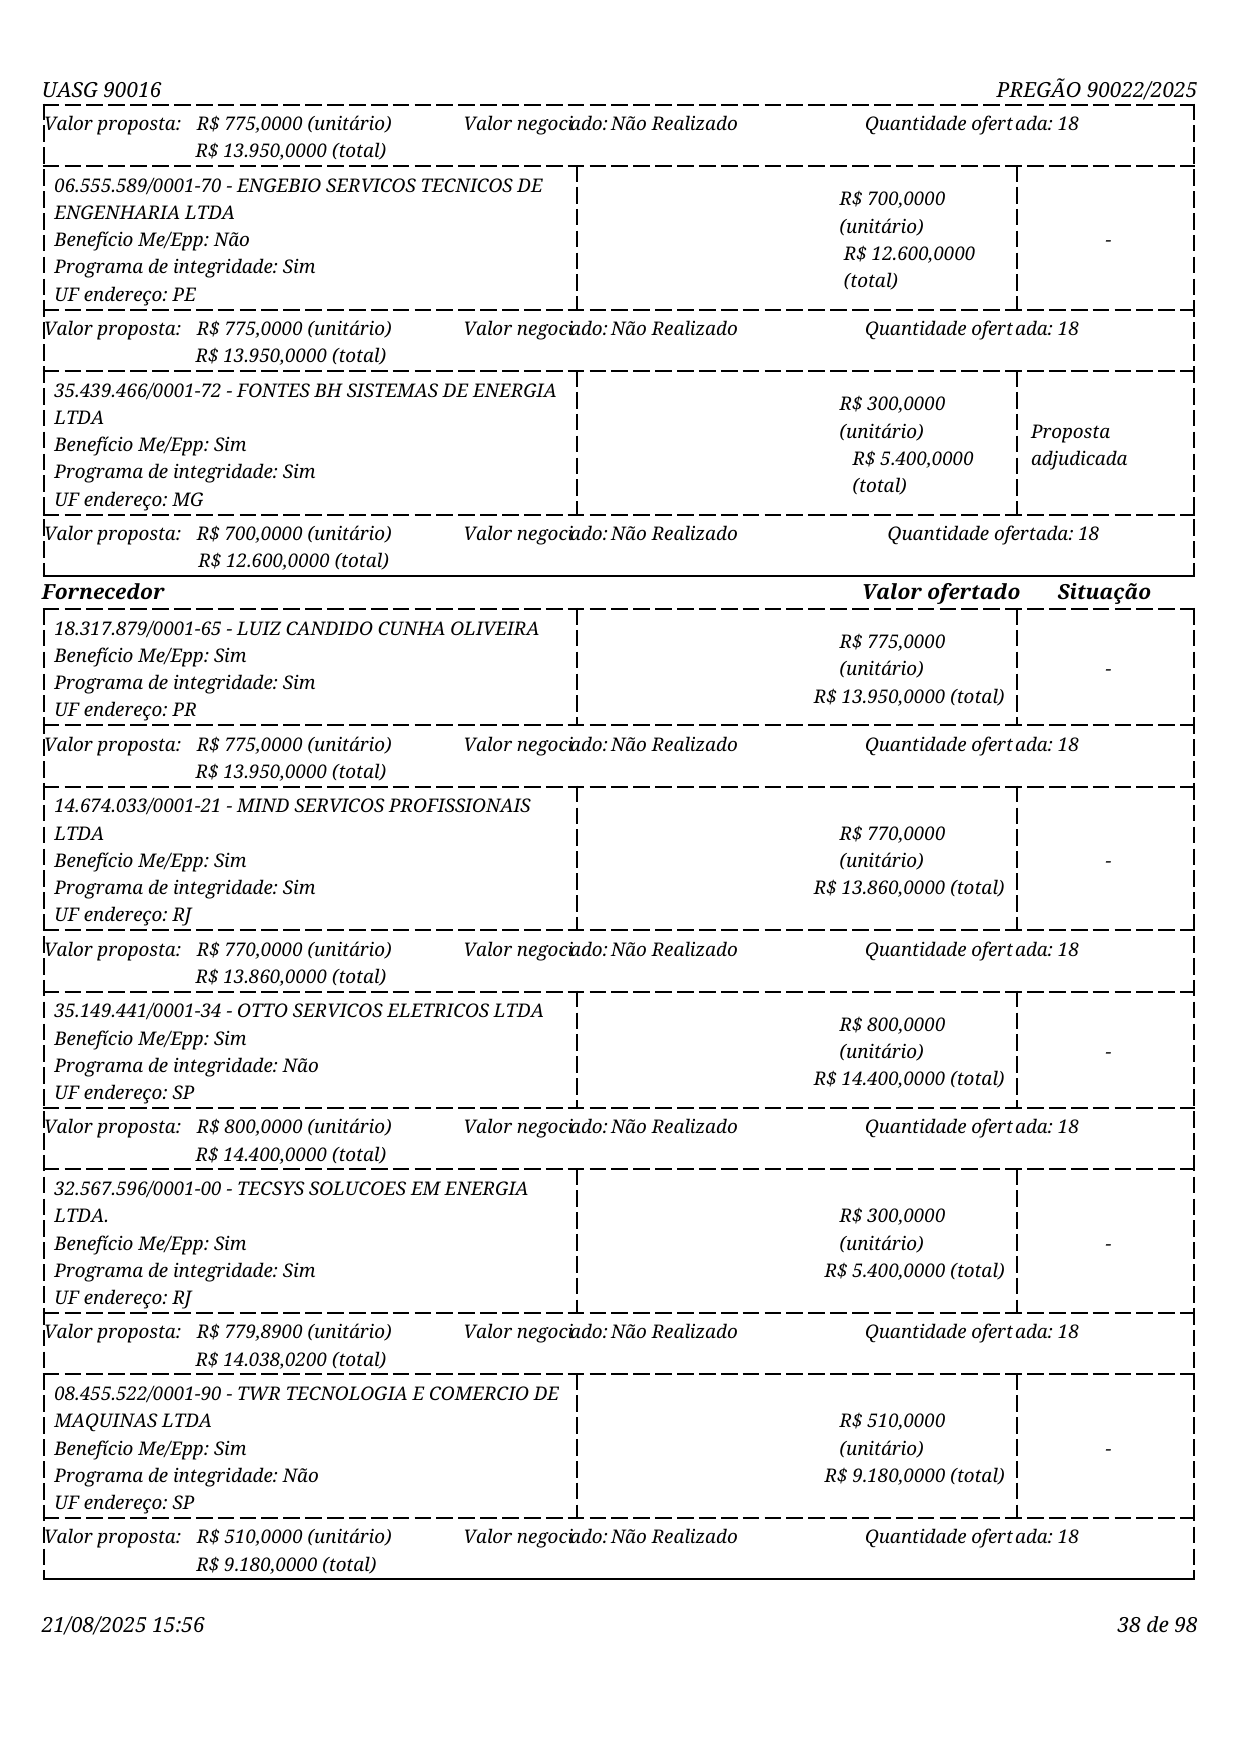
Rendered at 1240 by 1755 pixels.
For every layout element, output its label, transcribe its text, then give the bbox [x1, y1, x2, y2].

table_cell 35.439.466/0001-72 - FONTES BH SISTEMAS DE ENERGIA LTDA Benefício Me/Epp: Sim Programa de integridade: Sim UF endereço: MG [44, 370, 577, 513]
table_cell R$ 700,0000 (unitário) R$ 12.600,0000 (total) [839, 165, 1017, 308]
table_cell ado: Não Realizado [577, 1107, 787, 1168]
table_cell 32.567.596/0001-00 - TECSYS SOLUCOES EM ENERGIA LTDA. Benefício Me/Epp: Sim Programa de integridade: Sim UF endereço: RJ [44, 1168, 577, 1312]
table_cell [1017, 991, 1101, 1107]
table_cell Quantidade ofert [839, 104, 1017, 165]
table_header [1017, 608, 1101, 724]
table_cell ado: Não Realizado [577, 1312, 787, 1373]
table_cell 08.455.522/0001-90 - TWR TECNOLOGIA E COMERCIO DE MAQUINAS LTDA Benefício Me/Epp: Sim Programa de integridade: Não UF endereço: SP [44, 1373, 577, 1517]
table_cell Valor proposta: R$ 775,0000 (unitário) Valor negoci R$ 13.950,0000 (total) [44, 309, 577, 370]
table_cell 35.149.441/0001-34 - OTTO SERVICOS ELETRICOS LTDA Benefício Me/Epp: Sim Programa de integridade: Não UF endereço: SP [44, 991, 577, 1107]
table_cell Valor proposta: R$ 775,0000 (unitário) Valor negoci R$ 13.950,0000 (total) [44, 724, 577, 786]
table_cell Quantidade ofert [788, 724, 1017, 786]
table_header 18.317.879/0001-65 - LUIZ CANDIDO CUNHA OLIVEIRA Benefício Me/Epp: Sim Programa de integridade: Sim UF endereço: PR [44, 608, 577, 724]
table_cell Proposta adjudicada [1017, 370, 1194, 513]
table_cell - [1101, 165, 1194, 308]
table_cell Valor proposta: R$ 770,0000 (unitário) Valor negoci R$ 13.860,0000 (total) [44, 929, 577, 991]
table_cell Quantidade ofertada: 18 [839, 514, 1194, 575]
table_cell Valor proposta: R$ 510,0000 (unitário) Valor negoci R$ 9.180,0000 (total) [44, 1517, 577, 1578]
table_cell ada: 18 [1017, 104, 1101, 165]
table_cell [1017, 1373, 1101, 1517]
table_cell ado: Não Realizado [577, 514, 839, 575]
table_cell ado: Não Realizado [577, 724, 787, 786]
table_cell ada: 18 [1017, 929, 1101, 991]
table_cell Quantidade ofert [788, 929, 1017, 991]
table_header - [1101, 608, 1194, 724]
table_header [577, 608, 787, 724]
table_cell Quantidade ofert [788, 1312, 1017, 1373]
table_cell Quantidade ofert [788, 1517, 1017, 1578]
table_cell ado: Não Realizado [577, 929, 787, 991]
table_cell ado: Não Realizado [577, 104, 839, 165]
table_cell R$ 300,0000 (unitário) R$ 5.400,0000 (total) [839, 370, 1017, 513]
table_cell Quantidade ofert [788, 1107, 1017, 1168]
text Fornecedor Valor ofertado Situação [42, 577, 1200, 606]
table_cell ado: Não Realizado [577, 1517, 787, 1578]
table_cell [577, 1168, 787, 1312]
table_cell [1101, 309, 1194, 370]
table_cell ado: Não Realizado [577, 309, 839, 370]
table_cell 06.555.589/0001-70 - ENGEBIO SERVICOS TECNICOS DE ENGENHARIA LTDA Benefício Me/Epp: Não Programa de integridade: Sim UF endereço: PE [44, 165, 577, 308]
table_cell [1101, 724, 1194, 786]
table_cell [577, 370, 839, 513]
table_cell [1101, 1107, 1194, 1168]
table_cell [577, 1373, 787, 1517]
table_cell [577, 786, 787, 929]
table_cell 14.674.033/0001-21 - MIND SERVICOS PROFISSIONAIS LTDA Benefício Me/Epp: Sim Programa de integridade: Sim UF endereço: RJ [44, 786, 577, 929]
table_cell ada: 18 [1017, 309, 1101, 370]
table_cell ada: 18 [1017, 724, 1101, 786]
table_cell - [1101, 991, 1194, 1107]
table_cell - [1101, 786, 1194, 929]
table_cell [1017, 786, 1101, 929]
table_cell Valor proposta: R$ 800,0000 (unitário) Valor negoci R$ 14.400,0000 (total) [44, 1107, 577, 1168]
table_cell Valor proposta: R$ 700,0000 (unitário) Valor negoci R$ 12.600,0000 (total) [44, 514, 577, 575]
table_cell R$ 770,0000 (unitário) R$ 13.860,0000 (total) [788, 786, 1017, 929]
table_cell Quantidade ofert [839, 309, 1017, 370]
table_cell [1101, 1517, 1194, 1578]
table_cell [577, 991, 787, 1107]
table_cell R$ 300,0000 (unitário) R$ 5.400,0000 (total) [788, 1168, 1017, 1312]
table_cell [1017, 165, 1101, 308]
table_cell [1101, 104, 1194, 165]
table_cell [1101, 929, 1194, 991]
table_header R$ 775,0000 (unitário) R$ 13.950,0000 (total) [788, 608, 1017, 724]
table_cell ada: 18 [1017, 1517, 1101, 1578]
table_cell [1101, 1312, 1194, 1373]
table_cell ada: 18 [1017, 1107, 1101, 1168]
table_cell Valor proposta: R$ 775,0000 (unitário) Valor negoci R$ 13.950,0000 (total) [44, 104, 577, 165]
table_cell [577, 165, 839, 308]
table_cell - [1101, 1168, 1194, 1312]
table_cell - [1101, 1373, 1194, 1517]
table_cell ada: 18 [1017, 1312, 1101, 1373]
table_cell R$ 800,0000 (unitário) R$ 14.400,0000 (total) [788, 991, 1017, 1107]
table_cell Valor proposta: R$ 779,8900 (unitário) Valor negoci R$ 14.038,0200 (total) [44, 1312, 577, 1373]
table_cell [1017, 1168, 1101, 1312]
table_cell R$ 510,0000 (unitário) R$ 9.180,0000 (total) [788, 1373, 1017, 1517]
